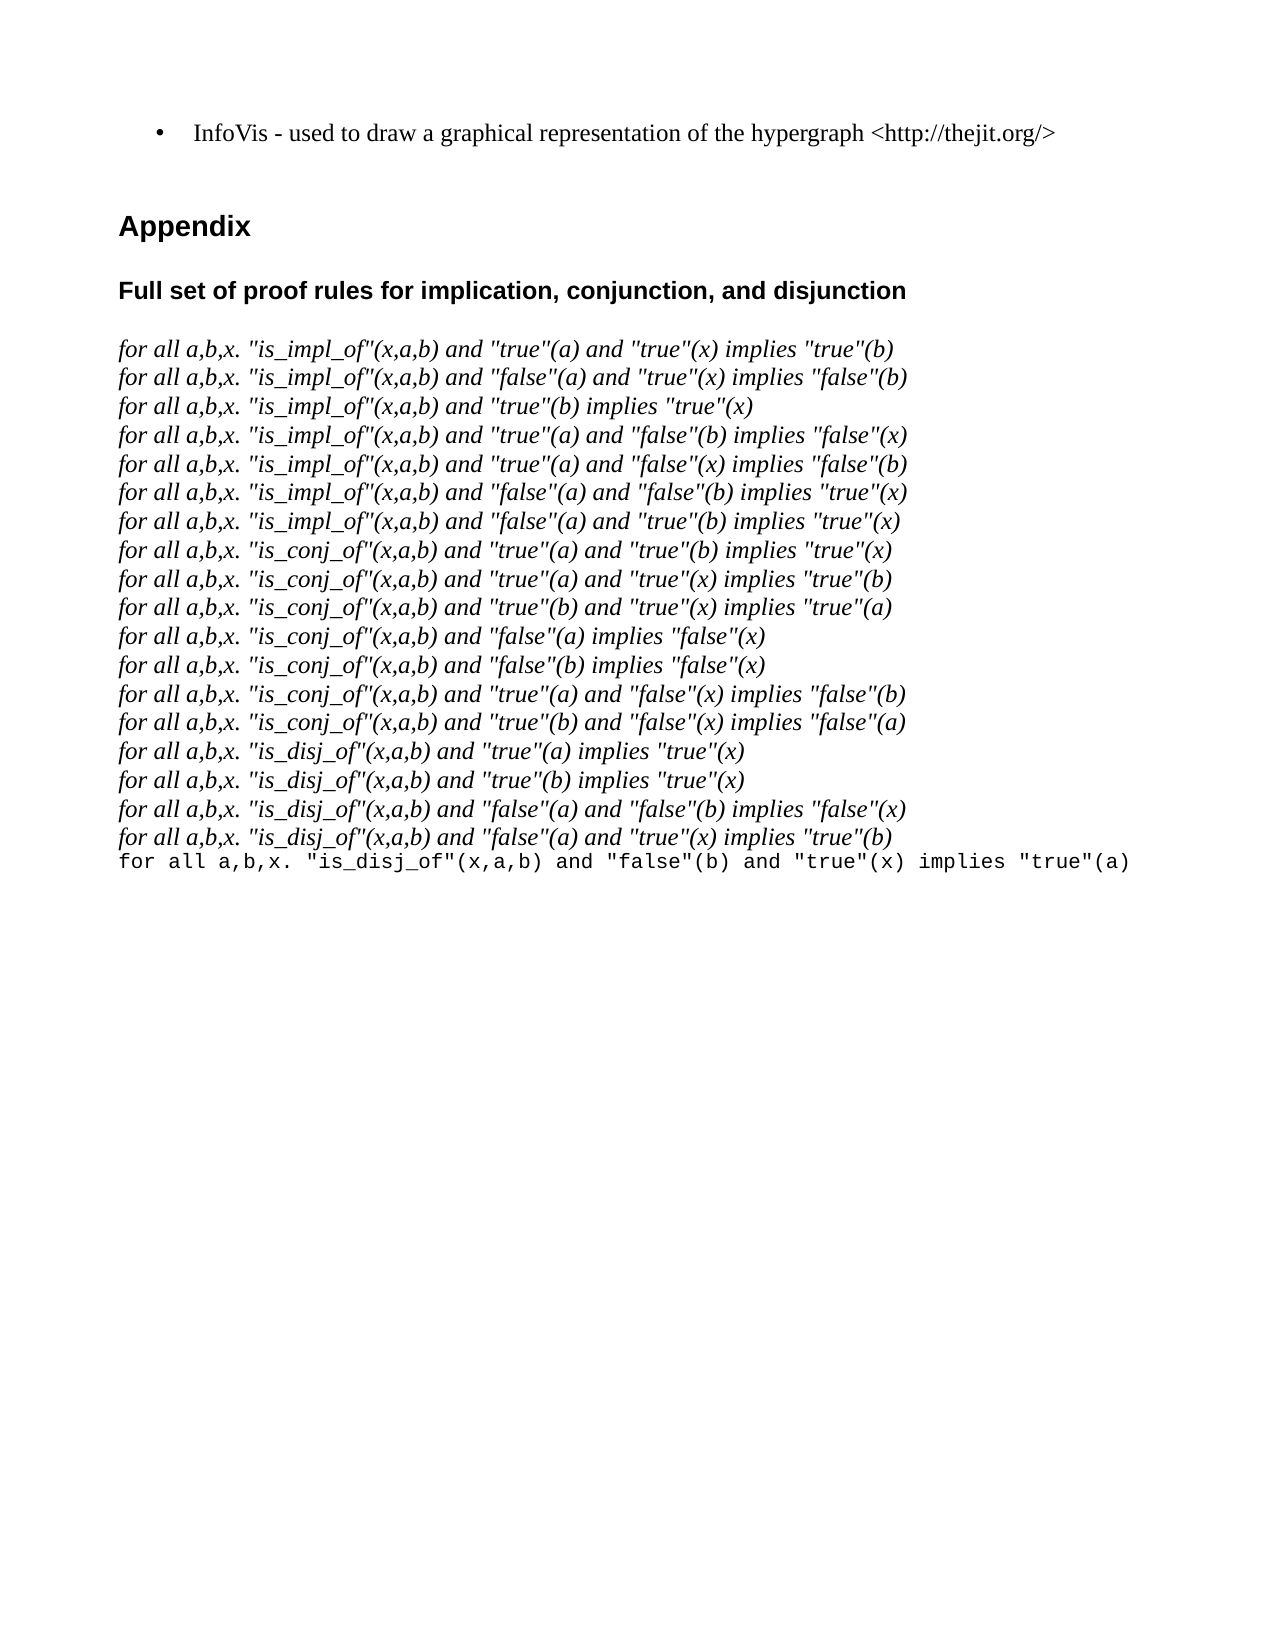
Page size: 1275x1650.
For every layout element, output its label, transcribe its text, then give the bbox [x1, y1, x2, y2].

text for all a,b,x. "is_conj_of"(x,a,b) and "false"(b) implies "false"(x) [118, 650, 1157, 679]
text for all a,b,x. "is_conj_of"(x,a,b) and "true"(b) and "true"(x) implies "true"(a) [118, 592, 1157, 621]
text Appendix [118, 209, 1157, 243]
text for all a,b,x. "is_disj_of"(x,a,b) and "false"(a) and "true"(x) implies "true"(b) [118, 822, 1157, 851]
text for all a,b,x. "is_impl_of"(x,a,b) and "true"(a) and "false"(x) implies "false"(b) [118, 449, 1157, 477]
text for all a,b,x. "is_impl_of"(x,a,b) and "false"(a) and "true"(x) implies "false"(b) [118, 362, 1157, 391]
text for all a,b,x. "is_impl_of"(x,a,b) and "false"(a) and "true"(b) implies "true"(x) [118, 506, 1157, 535]
text for all a,b,x. "is_conj_of"(x,a,b) and "true"(b) and "false"(x) implies "false"(a) [118, 707, 1157, 736]
text for all a,b,x. "is_impl_of"(x,a,b) and "true"(b) implies "true"(x) [118, 391, 1157, 420]
text for all a,b,x. "is_conj_of"(x,a,b) and "true"(a) and "true"(b) implies "true"(x) [118, 535, 1157, 564]
text for all a,b,x. "is_impl_of"(x,a,b) and "true"(a) and "true"(x) implies "true"(b) [118, 334, 1157, 362]
text for all a,b,x. "is_conj_of"(x,a,b) and "true"(a) and "true"(x) implies "true"(b) [118, 564, 1157, 592]
text for all a,b,x. "is_conj_of"(x,a,b) and "true"(a) and "false"(x) implies "false"(b) [118, 679, 1157, 707]
text for all a,b,x. "is_disj_of"(x,a,b) and "false"(a) and "false"(b) implies "false"(x) [118, 794, 1157, 822]
text for all a,b,x. "is_conj_of"(x,a,b) and "false"(a) implies "false"(x) [118, 621, 1157, 650]
text for all a,b,x. "is_disj_of"(x,a,b) and "true"(a) implies "true"(x) [118, 736, 1157, 765]
text for all a,b,x. "is_disj_of"(x,a,b) and "false"(b) and "true"(x) implies "true"(a) [118, 851, 1157, 875]
text for all a,b,x. "is_disj_of"(x,a,b) and "true"(b) implies "true"(x) [118, 765, 1157, 794]
list InfoVis - used to draw a graphical representation of the hypergraph <http://thejit.org/> [156, 118, 1157, 147]
text for all a,b,x. "is_impl_of"(x,a,b) and "false"(a) and "false"(b) implies "true"(x) [118, 477, 1157, 506]
text for all a,b,x. "is_impl_of"(x,a,b) and "true"(a) and "false"(b) implies "false"(x) [118, 420, 1157, 449]
text Full set of proof rules for implication, conjunction, and disjunction [118, 276, 1157, 305]
